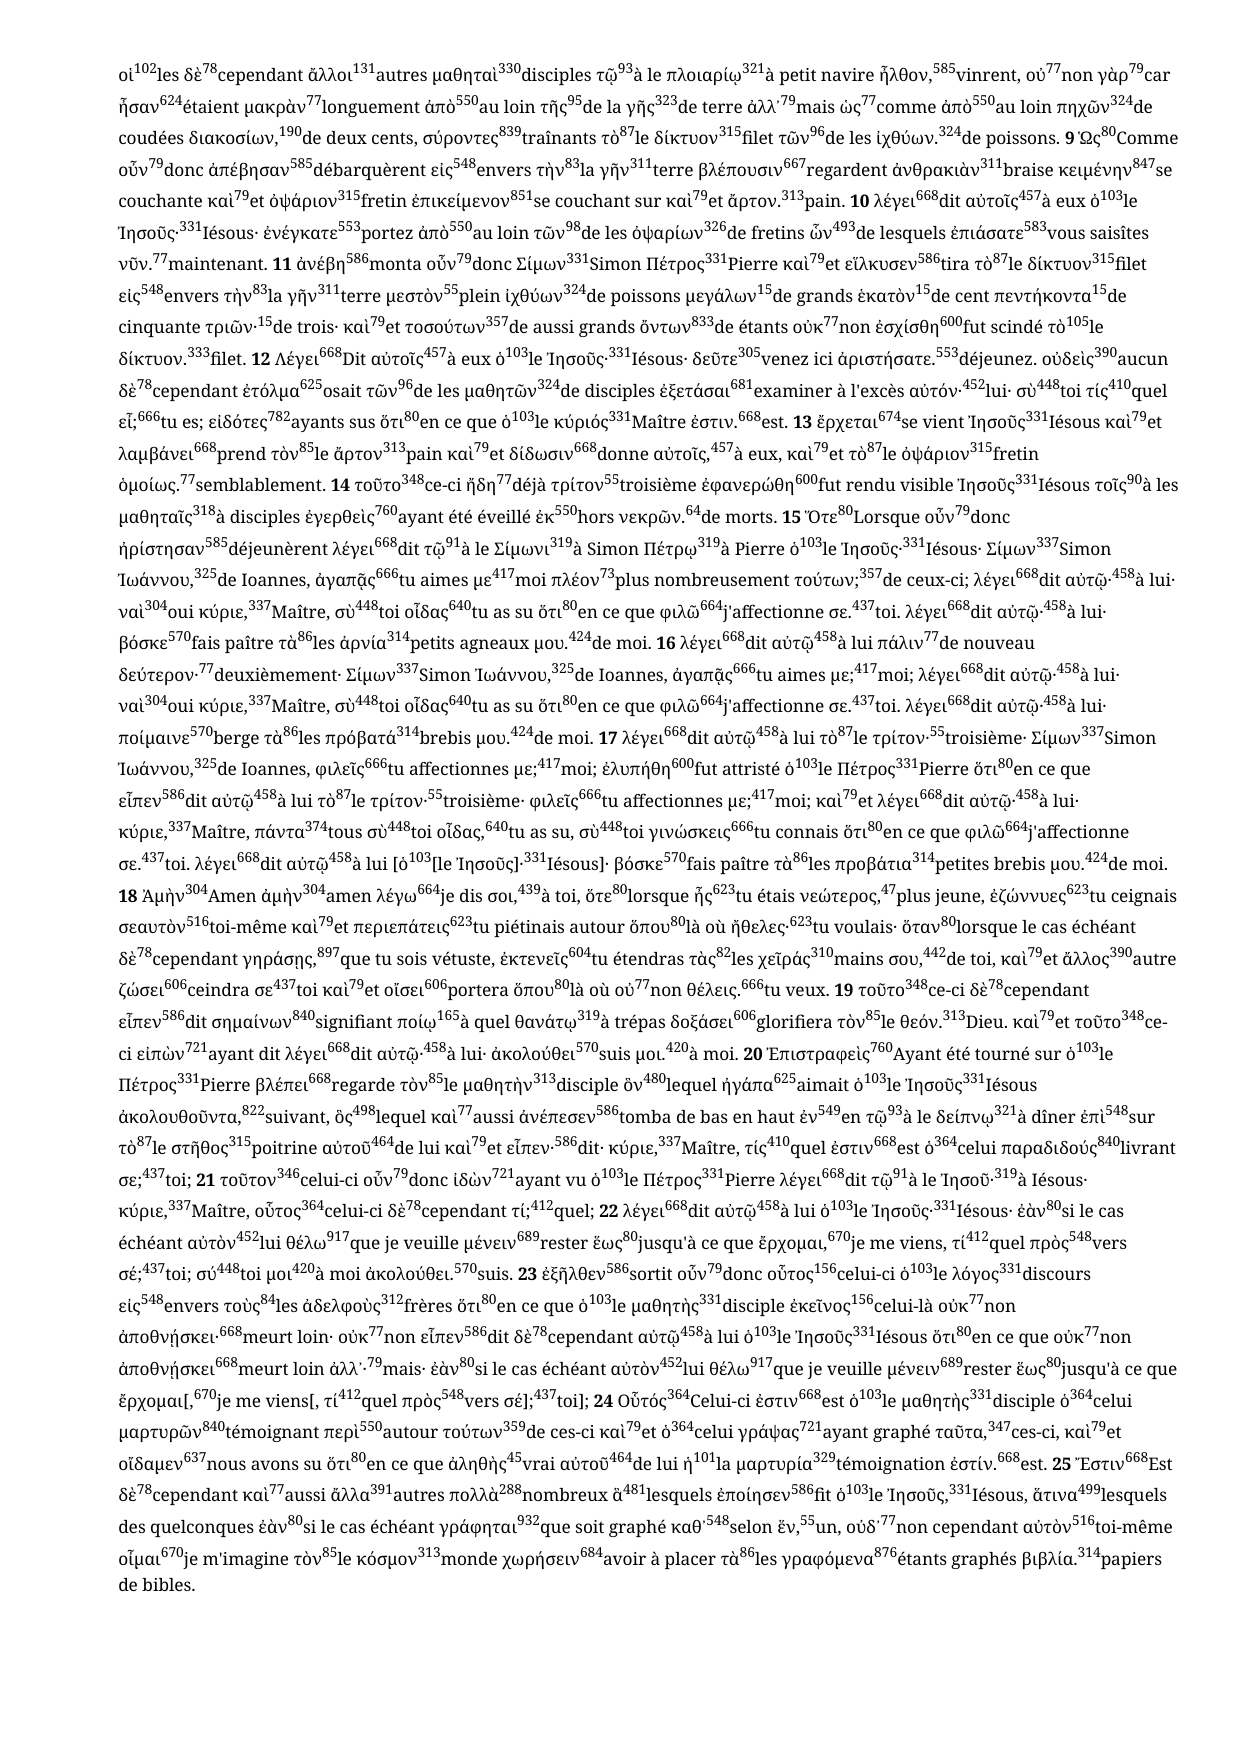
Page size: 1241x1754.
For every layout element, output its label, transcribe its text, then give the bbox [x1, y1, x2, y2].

text 1 Μετὰ548Après ταῦτα347ces-ci ἐφανέρωσεν586rendit visible ἑαυτὸν528lui-même πάλιν77de nouveau ὁ103le Ἰησοῦς331Iésous τοῖς90à les μαθηταῖς318à disciples ἐπὶ550sur τῆς95de la θαλάσσης323de mer τῆς95de la Τιβεριάδος·323de Tibériade· ἐφανέρωσεν586rendit visible δὲ78cependant οὕτως.77ainsi. 2 Ἦσαν624Étaient ὁμοῦ77au même lieu Σίμων331Simon Πέτρος331Pierre καὶ79et Θωμᾶς331Thomas ὁ364celui λεγόμενος891étant dit Δίδυμος331Didyme καὶ79et Ναθαναὴλ331Nathanaël ὁ364celui ἀπὸ550au loin Κανὰ323de Kana τῆς95de la Γαλιλαίας323de Galilée καὶ79et οἱ363ceux τοῦ97de le Ζεβεδαίου325de Zébédaï καὶ79et ἄλλοι389autres ἐκ550hors τῶν96de les μαθητῶν324de disciples αὐτοῦ464de lui δύο.196deux. 3 λέγει668dit αὐτοῖς457à eux Σίμων331Simon Πέτρος·331Pierre· ὑπάγω664je dirige en arrière ἁλιεύειν.689pêcher. λέγουσιν667disent αὐτῷ·458à lui· ἐρχόμεθα669nous nous venons καὶ77aussi ἡμεῖς430nous σὺν549avec σοί.439à toi. ἐξῆλθον585sortirent καὶ79et ἐνέβησαν585embarquèrent εἰς548envers τὸ87le πλοῖον,315navire, καὶ79et ἐν549en ἐκείνῃ142à celle-là τῇ89à la νυκτὶ317à nuit ἐπίασαν585saisirent οὐδέν.375aucun. 4 Πρωΐας323de Matinée δὲ78cependant ἤδη77déjà γενομένης732de se ayante devenue ἔστη586dressa Ἰησοῦς331Iésous εἰς548envers τὸν85le αἰγιαλόν,313rivage, οὐ77non μέντοι79néanmoins ᾔδεισαν658avaient su οἱ102les μαθηταὶ330disciples ὅτι80en ce que Ἰησοῦς331Iésous ἐστιν.668est. 5 λέγει668dit οὖν79donc αὐτοῖς457à eux [ὁ]103[le] Ἰησοῦς·331Iésous· παιδία,338petits enfants, μή340ne pas τι271un quelconque προσφάγιον315à manger auprès ἔχετε;665vous avez; ἀπεκρίθησαν599furent répondu αὐτῷ·458à lui· οὔ.340non. 6 ὁ469celui δὲ78cependant εἶπεν586dit αὐτοῖς·457à eux· βάλετε553jetez εἰς548envers τὰ86les δεξιὰ5droits μέρη314parts τοῦ99de le πλοίου327de navire τὸ87le δίκτυον,315filet, καὶ79et εὑρήσετε.603vous trouverez. ἔβαλον585jetèrent οὖν,79donc, καὶ79et οὐκέτι77non plus αὐτὸ454lui ἑλκύσαι681tirer ἴσχυον624avaient la ténacité ἀπὸ550au loin τοῦ99de le πλήθους327de multitude τῶν96de les ἰχθύων.324de poissons. 7 λέγει668dit οὖν79donc ὁ103le μαθητὴς331disciple ἐκεῖνος156celui-là ὃν480lequel ἠγάπα625aimait ὁ103le Ἰησοῦς331Iésous τῷ91à le Πέτρῳ·319à Pierre· ὁ103le κύριός331Maître ἐστιν.668est. Σίμων331Simon οὖν79donc Πέτρος331Pierre ἀκούσας721ayant écouté ὅτι80en ce que ὁ103le κύριός331Maître ἐστιν668est τὸν245le ἐπενδύτην313tunique διεζώσατο,592se ceignit à travers, ἦν625était γὰρ79car γυμνός,47nu, καὶ79et ἔβαλεν586jeta ἑαυτὸν528lui-même εἰς548envers τὴν83la θάλασσαν,311mer, 8 οἱ102les δὲ78cependant ἄλλοι131autres μαθηταὶ330disciples τῷ93à le πλοιαρίῳ321à petit navire ἦλθον,585vinrent, οὐ77non γὰρ79car ἦσαν624étaient μακρὰν77longuement ἀπὸ550au loin τῆς95de la γῆς323de terre ἀλλ᾽79mais ὡς77comme ἀπὸ550au loin πηχῶν324de coudées διακοσίων,190de deux cents, σύροντες839traînants τὸ87le δίκτυον315filet τῶν96de les ἰχθύων.324de poissons. 9 Ὡς80Comme οὖν79donc ἀπέβησαν585débarquèrent εἰς548envers τὴν83la γῆν311terre βλέπουσιν667regardent ἀνθρακιὰν311braise κειμένην847se couchante καὶ79et ὀψάριον315fretin ἐπικείμενον851se couchant sur καὶ79et ἄρτον.313pain. 10 λέγει668dit αὐτοῖς457à eux ὁ103le Ἰησοῦς·331Iésous· ἐνέγκατε553portez ἀπὸ550au loin τῶν98de les ὀψαρίων326de fretins ὧν493de lesquels ἐπιάσατε583vous saisîtes νῦν.77maintenant. 11 ἀνέβη586monta οὖν79donc Σίμων331Simon Πέτρος331Pierre καὶ79et εἵλκυσεν586tira τὸ87le δίκτυον315filet εἰς548envers τὴν83la γῆν311terre μεστὸν55plein ἰχθύων324de poissons μεγάλων15de grands ἑκατὸν15de cent πεντήκοντα15de cinquante τριῶν·15de trois· καὶ79et τοσούτων357de aussi grands ὄντων833de étants οὐκ77non ἐσχίσθη600fut scindé τὸ105le δίκτυον.333filet. 12 Λέγει668Dit αὐτοῖς457à eux ὁ103le Ἰησοῦς·331Iésous· δεῦτε305venez ici ἀριστήσατε.553déjeunez. οὐδεὶς390aucun δὲ78cependant ἐτόλμα625osait τῶν96de les μαθητῶν324de disciples ἐξετάσαι681examiner à l'excès αὐτόν·452lui· σὺ448toi τίς410quel εἶ;666tu es; εἰδότες782ayants sus ὅτι80en ce que ὁ103le κύριός331Maître ἐστιν.668est. 13 ἔρχεται674se vient Ἰησοῦς331Iésous καὶ79et λαμβάνει668prend τὸν85le ἄρτον313pain καὶ79et δίδωσιν668donne αὐτοῖς,457à eux, καὶ79et τὸ87le ὀψάριον315fretin ὁμοίως.77semblablement. 14 τοῦτο348ce-ci ἤδη77déjà τρίτον55troisième ἐφανερώθη600fut rendu visible Ἰησοῦς331Iésous τοῖς90à les μαθηταῖς318à disciples ἐγερθεὶς760ayant été éveillé ἐκ550hors νεκρῶν.64de morts. 15 Ὅτε80Lorsque οὖν79donc ἠρίστησαν585déjeunèrent λέγει668dit τῷ91à le Σίμωνι319à Simon Πέτρῳ319à Pierre ὁ103le Ἰησοῦς·331Iésous· Σίμων337Simon Ἰωάννου,325de Ioannes, ἀγαπᾷς666tu aimes με417moi πλέον73plus nombreusement τούτων;357de ceux-ci; λέγει668dit αὐτῷ·458à lui· ναὶ304oui κύριε,337Maître, σὺ448toi οἶδας640tu as su ὅτι80en ce que φιλῶ664j'affectionne σε.437toi. λέγει668dit αὐτῷ·458à lui· βόσκε570fais paître τὰ86les ἀρνία314petits agneaux μου.424de moi. 16 λέγει668dit αὐτῷ458à lui πάλιν77de nouveau δεύτερον·77deuxièmement· Σίμων337Simon Ἰωάννου,325de Ioannes, ἀγαπᾷς666tu aimes με;417moi; λέγει668dit αὐτῷ·458à lui· ναὶ304oui κύριε,337Maître, σὺ448toi οἶδας640tu as su ὅτι80en ce que φιλῶ664j'affectionne σε.437toi. λέγει668dit αὐτῷ·458à lui· ποίμαινε570berge τὰ86les πρόβατά314brebis μου.424de moi. 17 λέγει668dit αὐτῷ458à lui τὸ87le τρίτον·55troisième· Σίμων337Simon Ἰωάννου,325de Ioannes, φιλεῖς666tu affectionnes με;417moi; ἐλυπήθη600fut attristé ὁ103le Πέτρος331Pierre ὅτι80en ce que εἶπεν586dit αὐτῷ458à lui τὸ87le τρίτον·55troisième· φιλεῖς666tu affectionnes με;417moi; καὶ79et λέγει668dit αὐτῷ·458à lui· κύριε,337Maître, πάντα374tous σὺ448toi οἶδας,640tu as su, σὺ448toi γινώσκεις666tu connais ὅτι80en ce que φιλῶ664j'affectionne σε.437toi. λέγει668dit αὐτῷ458à lui [ὁ103[le Ἰησοῦς]·331Iésous]· βόσκε570fais paître τὰ86les προβάτια314petites brebis μου.424de moi. 18 Ἀμὴν304Amen ἀμὴν304amen λέγω664je dis σοι,439à toi, ὅτε80lorsque ἦς623tu étais νεώτερος,47plus jeune, ἐζώννυες623tu ceignais σεαυτὸν516toi-même καὶ79et περιεπάτεις623tu piétinais autour ὅπου80là où ἤθελες·623tu voulais· ὅταν80lorsque le cas échéant δὲ78cependant γηράσῃς,897que tu sois vétuste, ἐκτενεῖς604tu étendras τὰς82les χεῖράς310mains σου,442de toi, καὶ79et ἄλλος390autre ζώσει606ceindra σε437toi καὶ79et οἴσει606portera ὅπου80là où οὐ77non θέλεις.666tu veux. 19 τοῦτο348ce-ci δὲ78cependant εἶπεν586dit σημαίνων840signifiant ποίῳ165à quel θανάτῳ319à trépas δοξάσει606glorifiera τὸν85le θεόν.313Dieu. καὶ79et τοῦτο348ce-ci εἰπὼν721ayant dit λέγει668dit αὐτῷ·458à lui· ἀκολούθει570suis μοι.420à moi. 20 Ἐπιστραφεὶς760Ayant été tourné sur ὁ103le Πέτρος331Pierre βλέπει668regarde τὸν85le μαθητὴν313disciple ὃν480lequel ἠγάπα625aimait ὁ103le Ἰησοῦς331Iésous ἀκολουθοῦντα,822suivant, ὃς498lequel καὶ77aussi ἀνέπεσεν586tomba de bas en haut ἐν549en τῷ93à le δείπνῳ321à dîner ἐπὶ548sur τὸ87le στῆθος315poitrine αὐτοῦ464de lui καὶ79et εἶπεν·586dit· κύριε,337Maître, τίς410quel ἐστιν668est ὁ364celui παραδιδούς840livrant σε;437toi; 21 τοῦτον346celui-ci οὖν79donc ἰδὼν721ayant vu ὁ103le Πέτρος331Pierre λέγει668dit τῷ91à le Ἰησοῦ·319à Iésous· κύριε,337Maître, οὗτος364celui-ci δὲ78cependant τί;412quel; 22 λέγει668dit αὐτῷ458à lui ὁ103le Ἰησοῦς·331Iésous· ἐὰν80si le cas échéant αὐτὸν452lui θέλω917que je veuille μένειν689rester ἕως80jusqu'à ce que ἔρχομαι,670je me viens, τί412quel πρὸς548vers σέ;437toi; σύ448toi μοι420à moi ἀκολούθει.570suis. 23 ἐξῆλθεν586sortit οὖν79donc οὗτος156celui-ci ὁ103le λόγος331discours εἰς548envers τοὺς84les ἀδελφοὺς312frères ὅτι80en ce que ὁ103le μαθητὴς331disciple ἐκεῖνος156celui-là οὐκ77non ἀποθνῄσκει·668meurt loin· οὐκ77non εἶπεν586dit δὲ78cependant αὐτῷ458à lui ὁ103le Ἰησοῦς331Iésous ὅτι80en ce que οὐκ77non ἀποθνῄσκει668meurt loin ἀλλ᾽·79mais· ἐὰν80si le cas échéant αὐτὸν452lui θέλω917que je veuille μένειν689rester ἕως80jusqu'à ce que ἔρχομαι[,670je me viens[, τί412quel πρὸς548vers σέ];437toi]; 24 Οὗτός364Celui-ci ἐστιν668est ὁ103le μαθητὴς331disciple ὁ364celui μαρτυρῶν840témoignant περὶ550autour τούτων359de ces-ci καὶ79et ὁ364celui γράψας721ayant graphé ταῦτα,347ces-ci, καὶ79et οἴδαμεν637nous avons su ὅτι80en ce que ἀληθὴς45vrai αὐτοῦ464de lui ἡ101la μαρτυρία329témoignation ἐστίν.668est. 25 Ἔστιν668Est δὲ78cependant καὶ77aussi ἄλλα391autres πολλὰ288nombreux ἃ481lesquels ἐποίησεν586fit ὁ103le Ἰησοῦς,331Iésous, ἅτινα499lesquels des quelconques ἐὰν80si le cas échéant γράφηται932que soit graphé καθ᾽548selon ἕν,55un, οὐδ᾽77non cependant αὐτὸν516toi-même οἶμαι670je m'imagine τὸν85le κόσμον313monde χωρήσειν684avoir à placer τὰ86les γραφόμενα876étants graphés βιβλία.314papiers de bibles. [118, 59, 1181, 1597]
